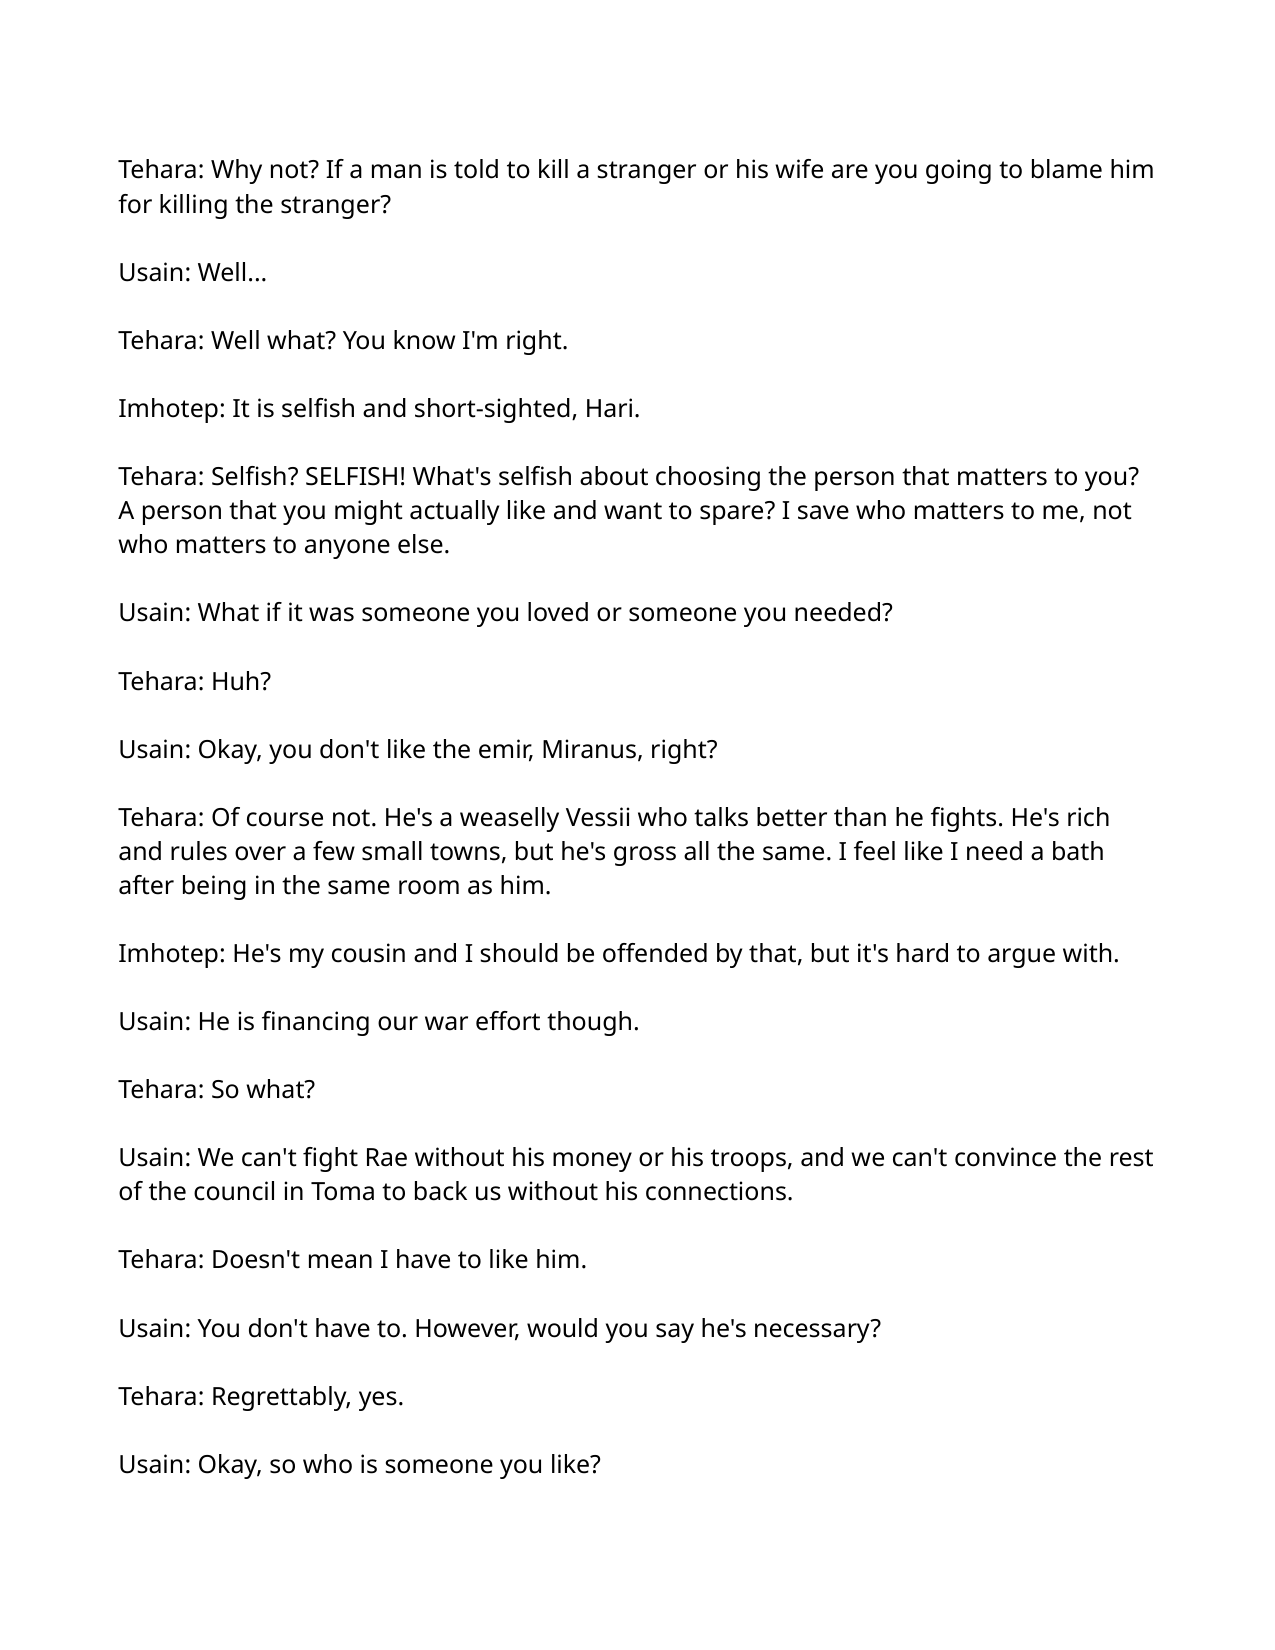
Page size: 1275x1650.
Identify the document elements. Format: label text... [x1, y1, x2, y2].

text Tehara: Huh? [118, 663, 1157, 697]
text Usain: He is financing our war effort though. [118, 1004, 1157, 1038]
text Imhotep: He's my cousin and I should be offended by that, but it's hard to argue with. [118, 936, 1157, 970]
text Usain: What if it was someone you loved or someone you needed? [118, 595, 1157, 629]
text Usain: You don't have to. However, would you say he's necessary? [118, 1310, 1157, 1344]
text Usain: Okay, you don't like the emir, Miranus, right? [118, 731, 1157, 765]
text Usain: Okay, so who is someone you like? [118, 1447, 1157, 1481]
text Tehara: Why not? If a man is told to kill a stranger or his wife are you going to blame him for killing the stranger? [118, 152, 1157, 220]
text Tehara: Doesn't mean I have to like him. [118, 1242, 1157, 1276]
text Tehara: Of course not. He's a weaselly Vessii who talks better than he fights. He's rich and rules over a few small towns, but he's gross all the same. I feel like I need a bath after being in the same room as him. [118, 799, 1157, 902]
text Tehara: So what? [118, 1072, 1157, 1106]
text Tehara: Well what? You know I'm right. [118, 322, 1157, 357]
text Tehara: Selfish? SELFISH! What's selfish about choosing the person that matters to you? A person that you might actually like and want to spare? I save who matters to me, not who matters to anyone else. [118, 459, 1157, 561]
text Usain: Well... [118, 254, 1157, 288]
text Usain: We can't fight Rae without his money or his troops, and we can't convince the rest of the council in Toma to back us without his connections. [118, 1140, 1157, 1208]
text Tehara: Regrettably, yes. [118, 1378, 1157, 1412]
text Imhotep: It is selfish and short-sighted, Hari. [118, 391, 1157, 425]
